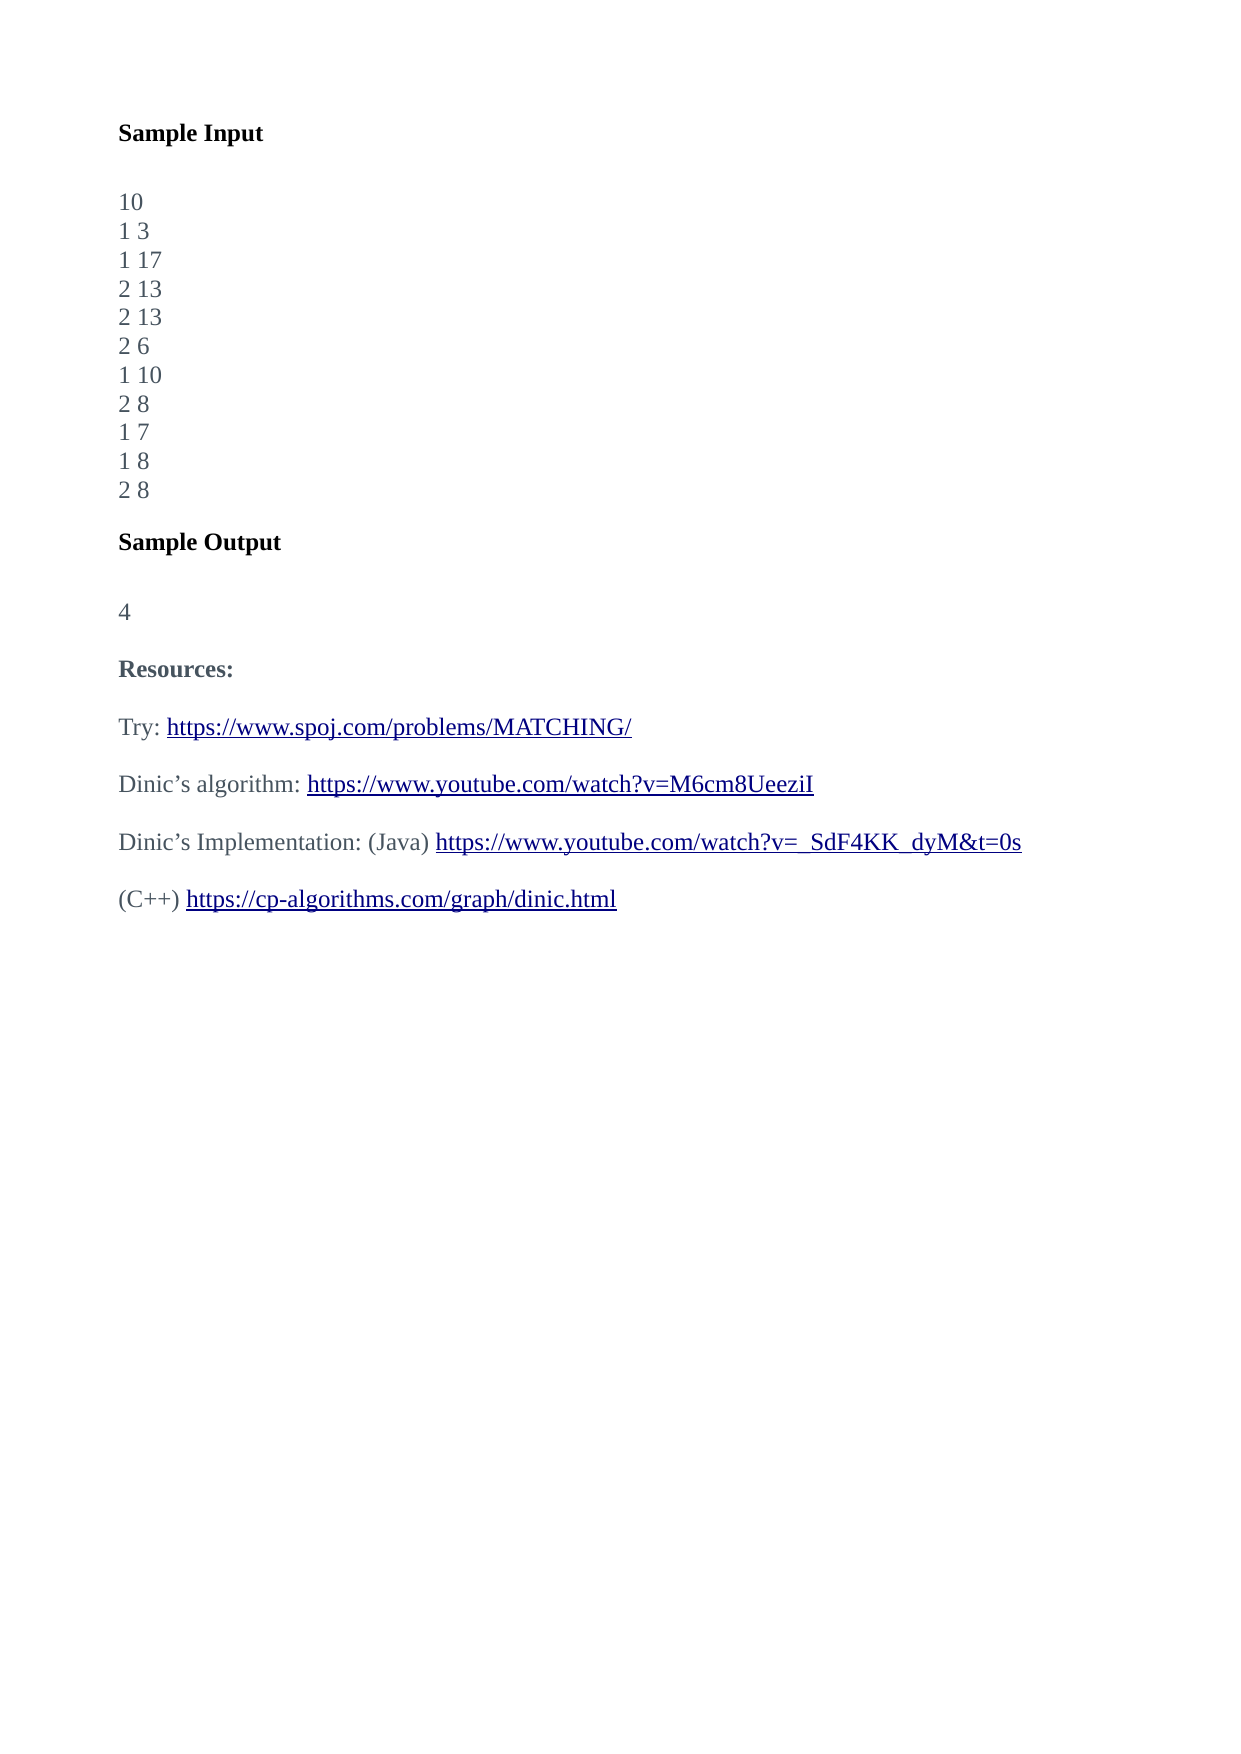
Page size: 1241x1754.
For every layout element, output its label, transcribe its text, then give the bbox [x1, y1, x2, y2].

text 2 8 [118, 389, 1122, 417]
text 10 [118, 187, 1122, 216]
text Resources: [118, 654, 1122, 683]
text 2 13 [118, 302, 1122, 331]
text (C++) https://cp-algorithms.com/graph/dinic.html [118, 884, 1122, 913]
text Sample Input [118, 118, 1122, 147]
text 4 [118, 597, 1122, 625]
text 2 8 [118, 475, 1122, 504]
text Dinic’s Implementation: (Java) https://www.youtube.com/watch?v=_SdF4KK_dyM&t=0s [118, 827, 1122, 855]
text Sample Output [118, 527, 1122, 556]
text Dinic’s algorithm: https://www.youtube.com/watch?v=M6cm8UeeziI [118, 769, 1122, 798]
text 2 6 [118, 331, 1122, 360]
text Try: https://www.spoj.com/problems/MATCHING/ [118, 712, 1122, 740]
text 1 3 [118, 216, 1122, 245]
text 1 10 [118, 360, 1122, 389]
text 2 13 [118, 274, 1122, 302]
text 1 17 [118, 245, 1122, 274]
text 1 7 [118, 417, 1122, 446]
text 1 8 [118, 446, 1122, 475]
